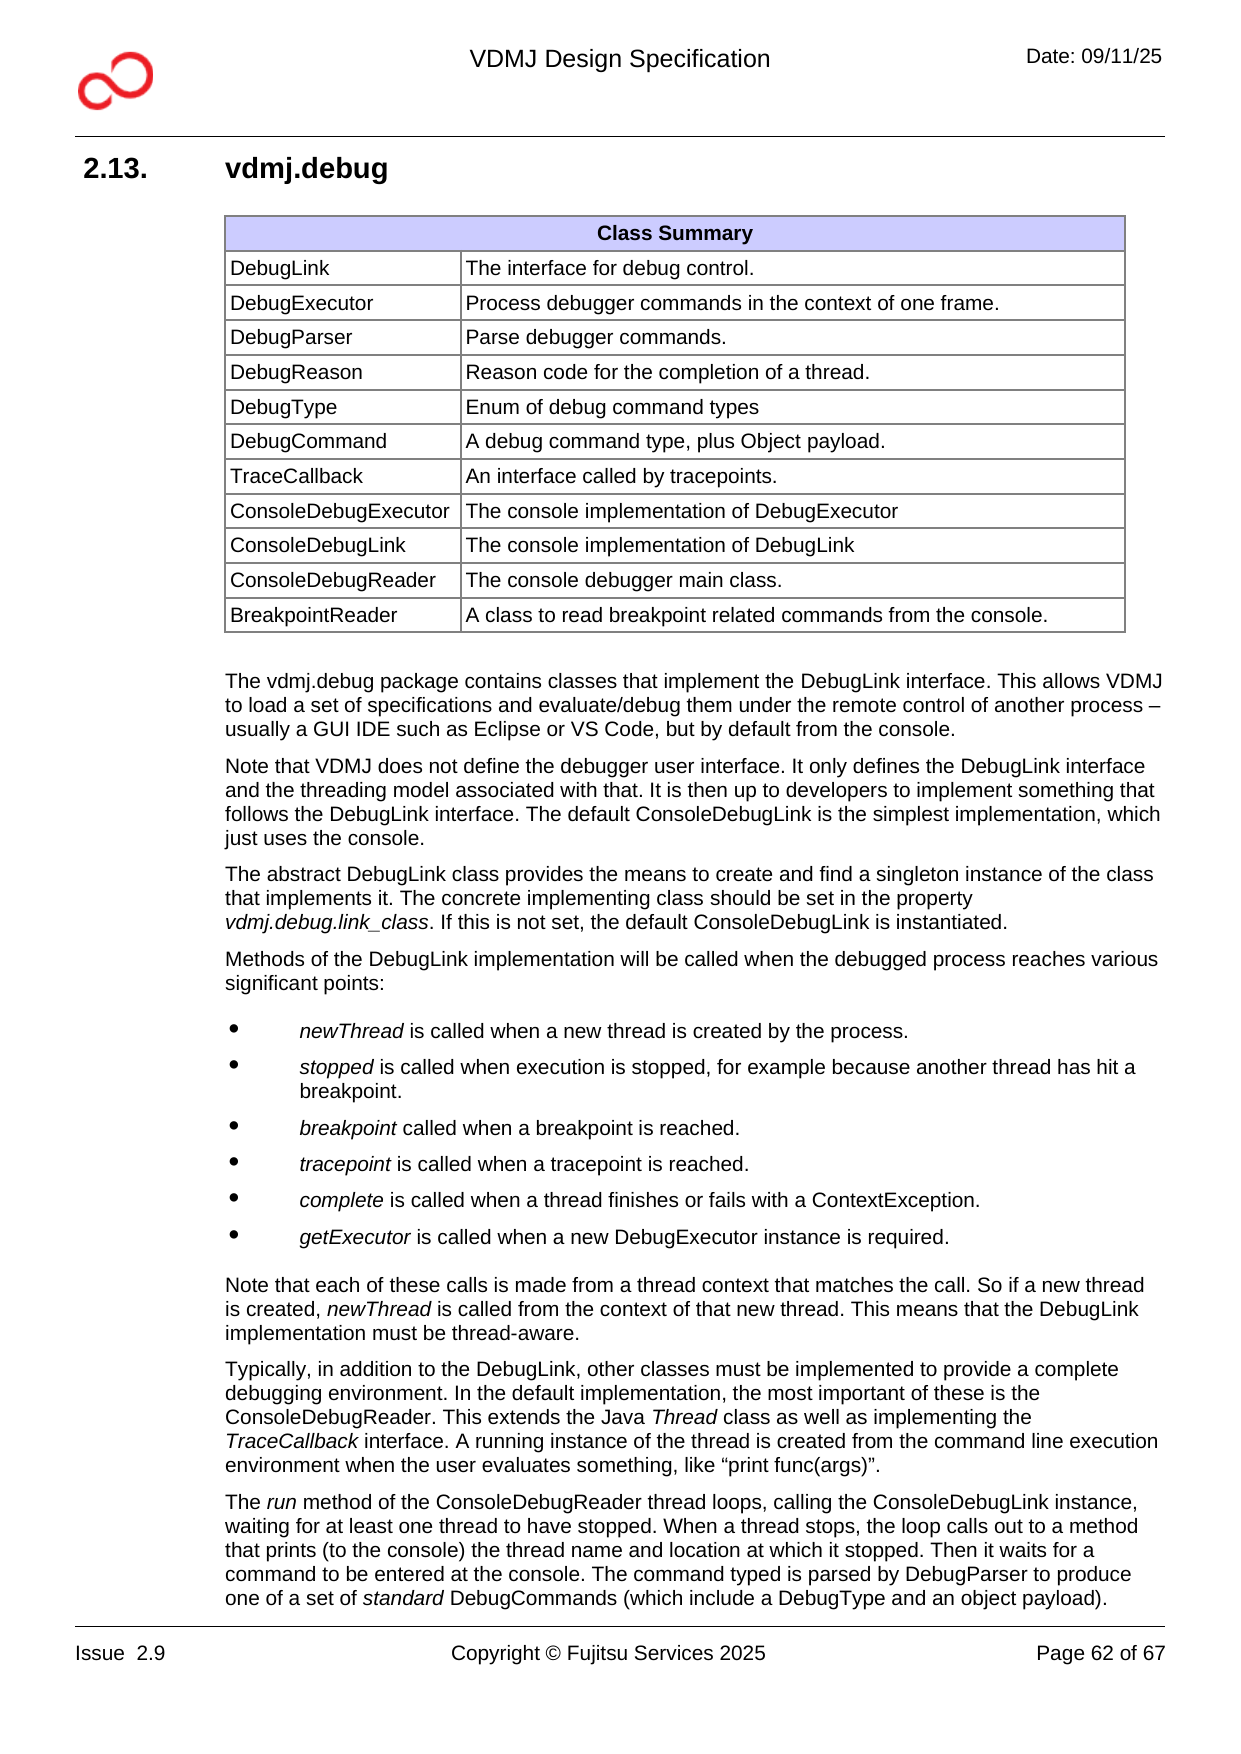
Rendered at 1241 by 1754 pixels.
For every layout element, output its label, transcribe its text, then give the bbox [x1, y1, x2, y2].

list getExecutor is called when a new DebugExecutor instance is required. [228, 1225, 1165, 1249]
table_cell DebugType [226, 391, 460, 423]
table_cell The console implementation of DebugLink [462, 529, 1124, 562]
table_cell DebugCommand [226, 425, 460, 458]
table_header Class Summary [226, 217, 1124, 250]
table_cell The interface for debug control. [462, 252, 1124, 284]
text Note that each of these calls is made from a thread context that matches the call. So if a new thread is created, newThread is called from the context of that new thread. This means that the DebugLink implementation must be thread-aware. [225, 1273, 1165, 1345]
text The abstract DebugLink class provides the means to create and find a singleton instance of the class that implements it. The concrete implementing class should be set in the property vdmj.debug.link_class. If this is not set, the default ConsoleDebugLink is instantiated. [225, 862, 1165, 934]
picture [78, 44, 153, 120]
table_cell Enum of debug command types [462, 391, 1124, 423]
table_cell DebugExecutor [226, 286, 460, 319]
text Note that VDMJ does not define the debugger user interface. It only defines the DebugLink interface and the threading model associated with that. It is then up to developers to implement something that follows the DebugLink interface. The default ConsoleDebugLink is the simplest implementation, which just uses the console. [225, 754, 1165, 850]
list stopped is called when execution is stopped, for example because another thread has hit a breakpoint. [228, 1055, 1165, 1103]
table_cell ConsoleDebugExecutor [226, 495, 460, 527]
table_cell A class to read breakpoint related commands from the console. [462, 599, 1124, 631]
table_cell BreakpointReader [226, 599, 460, 631]
table_cell Process debugger commands in the context of one frame. [462, 286, 1124, 319]
table_cell The console implementation of DebugExecutor [462, 495, 1124, 527]
table_cell The console debugger main class. [462, 564, 1124, 597]
table_cell Reason code for the completion of a thread. [462, 356, 1124, 388]
table_cell ConsoleDebugLink [226, 529, 460, 562]
table_cell An interface called by tracepoints. [462, 460, 1124, 492]
table_cell A debug command type, plus Object payload. [462, 425, 1124, 458]
text Methods of the DebugLink implementation will be called when the debugged process reaches various significant points: [225, 947, 1165, 995]
table_cell DebugReason [226, 356, 460, 388]
table_cell DebugParser [226, 321, 460, 354]
table_cell ConsoleDebugReader [226, 564, 460, 597]
table_cell TraceCallback [226, 460, 460, 492]
text The vdmj.debug package contains classes that implement the DebugLink interface. This allows VDMJ to load a set of specifications and evaluate/debug them under the remote control of another process – usually a GUI IDE such as Eclipse or VS Code, but by default from the console. [225, 670, 1165, 742]
list complete is called when a thread finishes or fails with a ContextException. [228, 1189, 1165, 1213]
list newThread is called when a new thread is created by the process. [228, 1019, 1165, 1043]
table_cell DebugLink [226, 252, 460, 284]
text Typically, in addition to the DebugLink, other classes must be implemented to provide a complete debugging environment. In the default implementation, the most important of these is the ConsoleDebugReader. This extends the Java Thread class as well as implementing the TraceCallback interface. A running instance of the thread is created from the command line execution environment when the user evaluates something, like “print func(args)”. [225, 1358, 1165, 1477]
list tracepoint is called when a tracepoint is reached. [228, 1152, 1165, 1176]
text The run method of the ConsoleDebugReader thread loops, calling the ConsoleDebugLink instance, waiting for at least one thread to have stopped. When a thread stops, the loop calls out to a method that prints (to the console) the thread name and location at which it stopped. Then it waits for a command to be entered at the console. The command typed is parsed by DebugParser to produce one of a set of standard DebugCommands (which include a DebugType and an object payload). [225, 1490, 1165, 1610]
subtitle vdmj.debug [75, 152, 1165, 185]
table_cell Parse debugger commands. [462, 321, 1124, 354]
list breakpoint called when a breakpoint is reached. [228, 1116, 1165, 1140]
